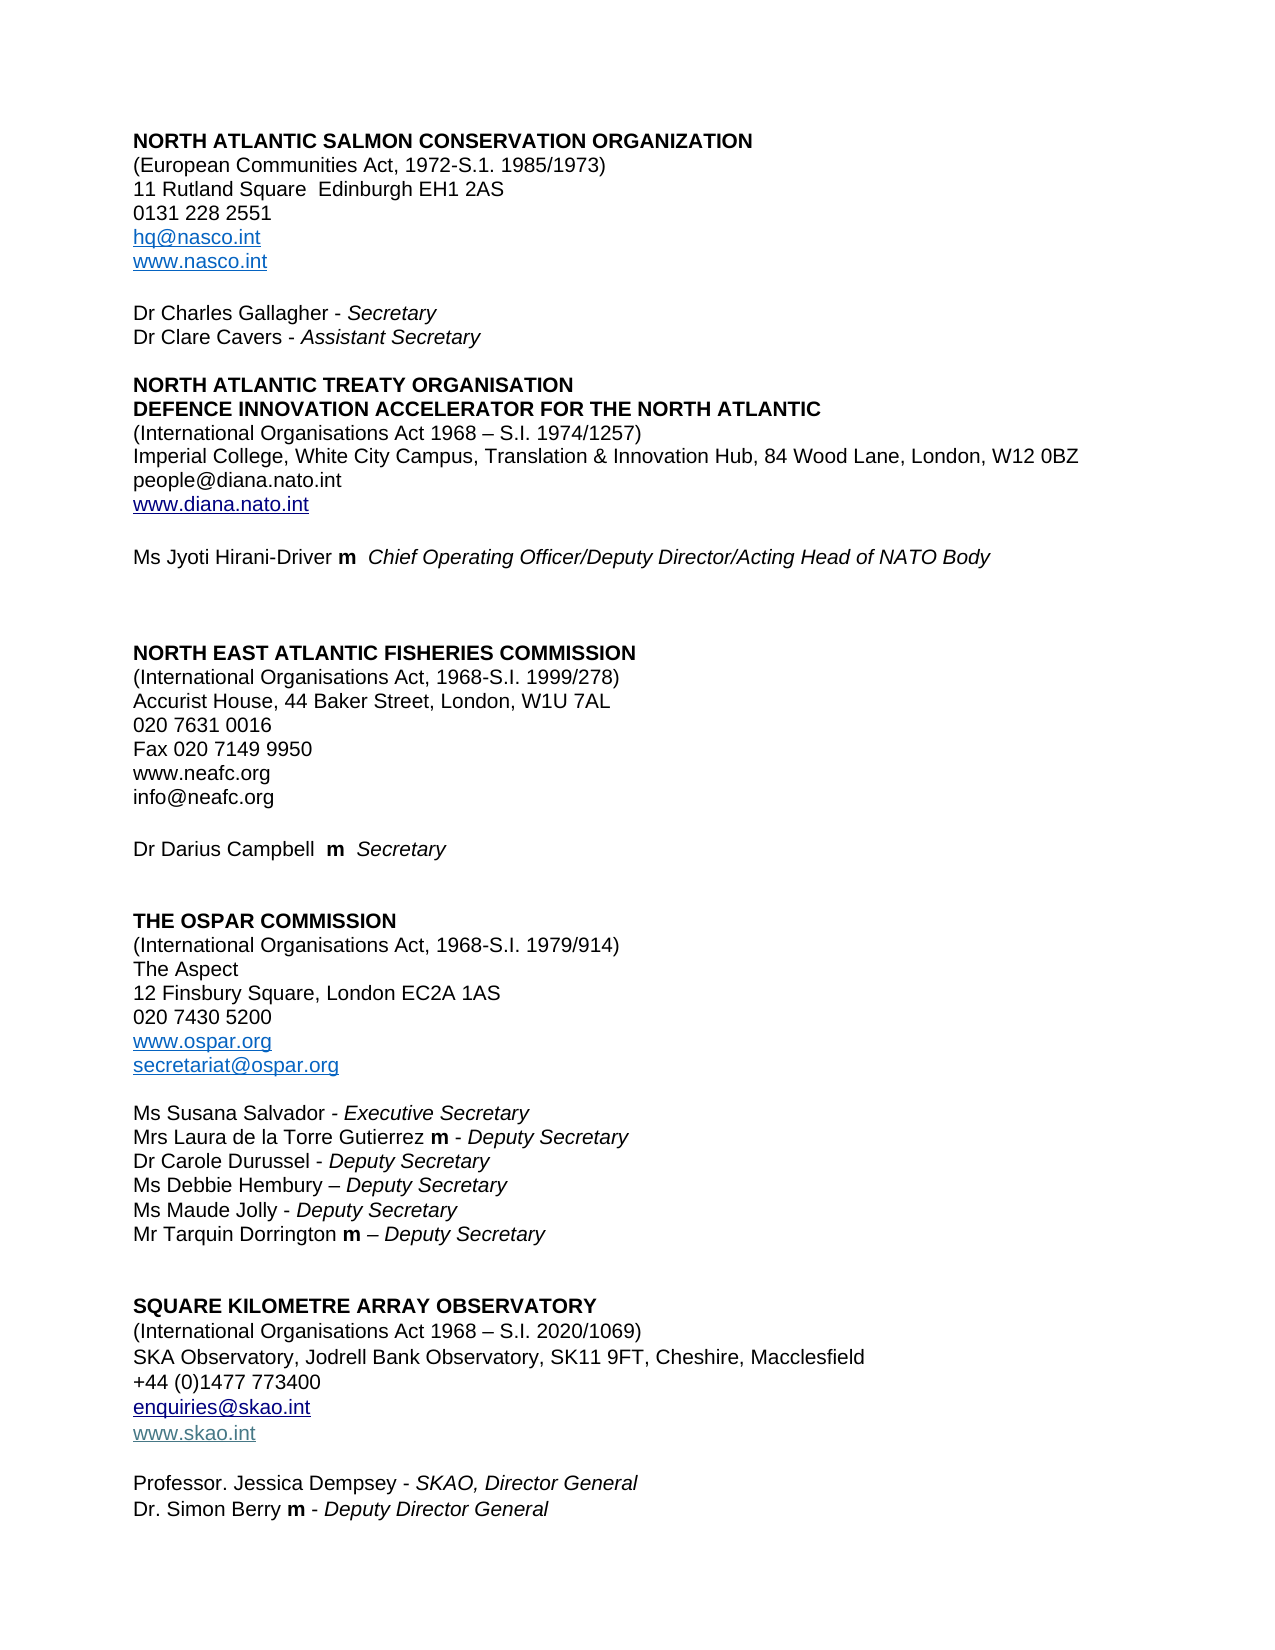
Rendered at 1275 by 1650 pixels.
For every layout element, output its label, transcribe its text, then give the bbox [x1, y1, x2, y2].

text Dr Charles Gallagher - Secretary [133, 301, 1181, 324]
text (European Communities Act, 1972-S.1. 1985/1973) [133, 153, 1181, 177]
text enquiries@skao.int [133, 1395, 1181, 1419]
text NORTH ATLANTIC TREATY ORGANISATION DEFENCE INNOVATION ACCELERATOR FOR THE NORTH ATLANTIC [133, 372, 1181, 420]
text 020 7631 0016 [133, 713, 1181, 737]
text Professor. Jessica Dempsey - SKAO, Director General [133, 1471, 1181, 1495]
text 020 7430 5200 [133, 1005, 1181, 1029]
text www.nasco.int [133, 249, 1181, 273]
text hq@nasco.int [133, 225, 1181, 249]
text Ms Debbie Hembury – Deputy Secretary [133, 1173, 1181, 1197]
text 0131 228 2551 [133, 201, 1181, 225]
text Dr Carole Durussel - Deputy Secretary [133, 1149, 1181, 1173]
text Ms Susana Salvador - Executive Secretary [133, 1101, 1181, 1125]
text Mr Tarquin Dorrington m – Deputy Secretary [133, 1222, 1181, 1246]
text SQUARE KILOMETRE ARRAY OBSERVATORY [133, 1294, 1181, 1318]
text (International Organisations Act, 1968-S.I. 1979/914) [133, 933, 1181, 957]
text (International Organisations Act, 1968-S.I. 1999/278) [133, 665, 1181, 689]
text 12 Finsbury Square, London EC2A 1AS [133, 981, 1181, 1005]
text www.skao.int [133, 1420, 1181, 1444]
text Mrs Laura de la Torre Gutierrez m - Deputy Secretary [133, 1125, 1181, 1149]
text www.ospar.org [133, 1029, 1181, 1053]
text The Aspect [133, 957, 1181, 981]
text www.neafc.org [133, 761, 1181, 784]
subtitle THE OSPAR COMMISSION [133, 909, 1181, 933]
text Ms Jyoti Hirani-Driver m Chief Operating Officer/Deputy Director/Acting Head of NATO Body [133, 545, 1181, 569]
text SKA Observatory, Jodrell Bank Observatory, SK11 9FT, Cheshire, Macclesfield [133, 1344, 1181, 1368]
text Dr Darius Campbell m Secretary [133, 837, 1181, 861]
text Ms Maude Jolly - Deputy Secretary [133, 1198, 1181, 1222]
text Accurist House, 44 Baker Street, London, W1U 7AL [133, 689, 1181, 713]
text Dr Clare Cavers - Assistant Secretary [133, 324, 1181, 348]
text (International Organisations Act 1968 – S.I. 1974/1257) [133, 420, 1181, 444]
text NORTH ATLANTIC SALMON CONSERVATION ORGANIZATION [133, 129, 1181, 153]
subtitle NORTH EAST ATLANTIC FISHERIES COMMISSION [133, 641, 1181, 665]
text people@diana.nato.int [133, 468, 1181, 492]
text 11 Rutland Square Edinburgh EH1 2AS [133, 177, 1181, 201]
text Fax 020 7149 9950 [133, 737, 1181, 761]
text Imperial College, White City Campus, Translation & Innovation Hub, 84 Wood Lane, London, W12 0BZ [133, 444, 1181, 468]
text Dr. Simon Berry m - Deputy Director General [133, 1496, 1181, 1520]
text www.diana.nato.int [133, 492, 1181, 545]
text info@neafc.org [133, 784, 1181, 837]
text +44 (0)1477 773400 [133, 1370, 1181, 1394]
text secretariat@ospar.org [133, 1053, 1181, 1077]
text (International Organisations Act 1968 – S.I. 2020/1069) [133, 1319, 1181, 1343]
